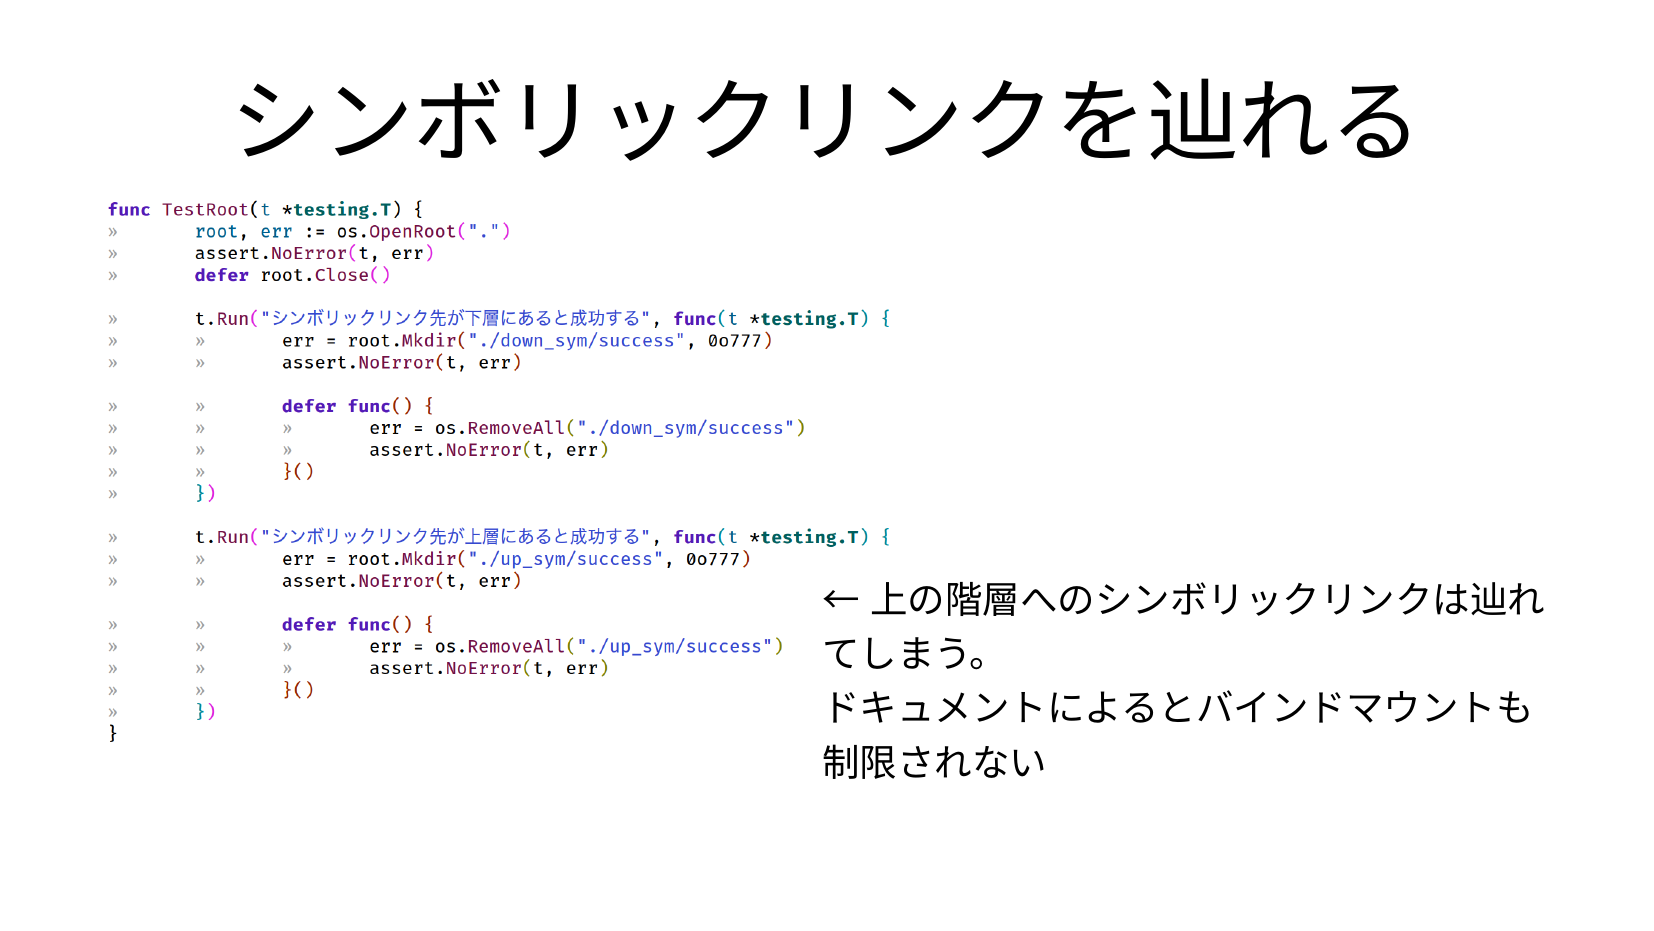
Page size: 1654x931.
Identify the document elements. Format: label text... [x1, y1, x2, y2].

title シンボリックリンクを辿れる [82, 37, 1571, 193]
text_box ←上の階層へのシンボリックリンクは辿れてしまう。 ドキュメントによるとバインドマウントも制限されない [807, 562, 1576, 795]
picture [101, 194, 901, 758]
